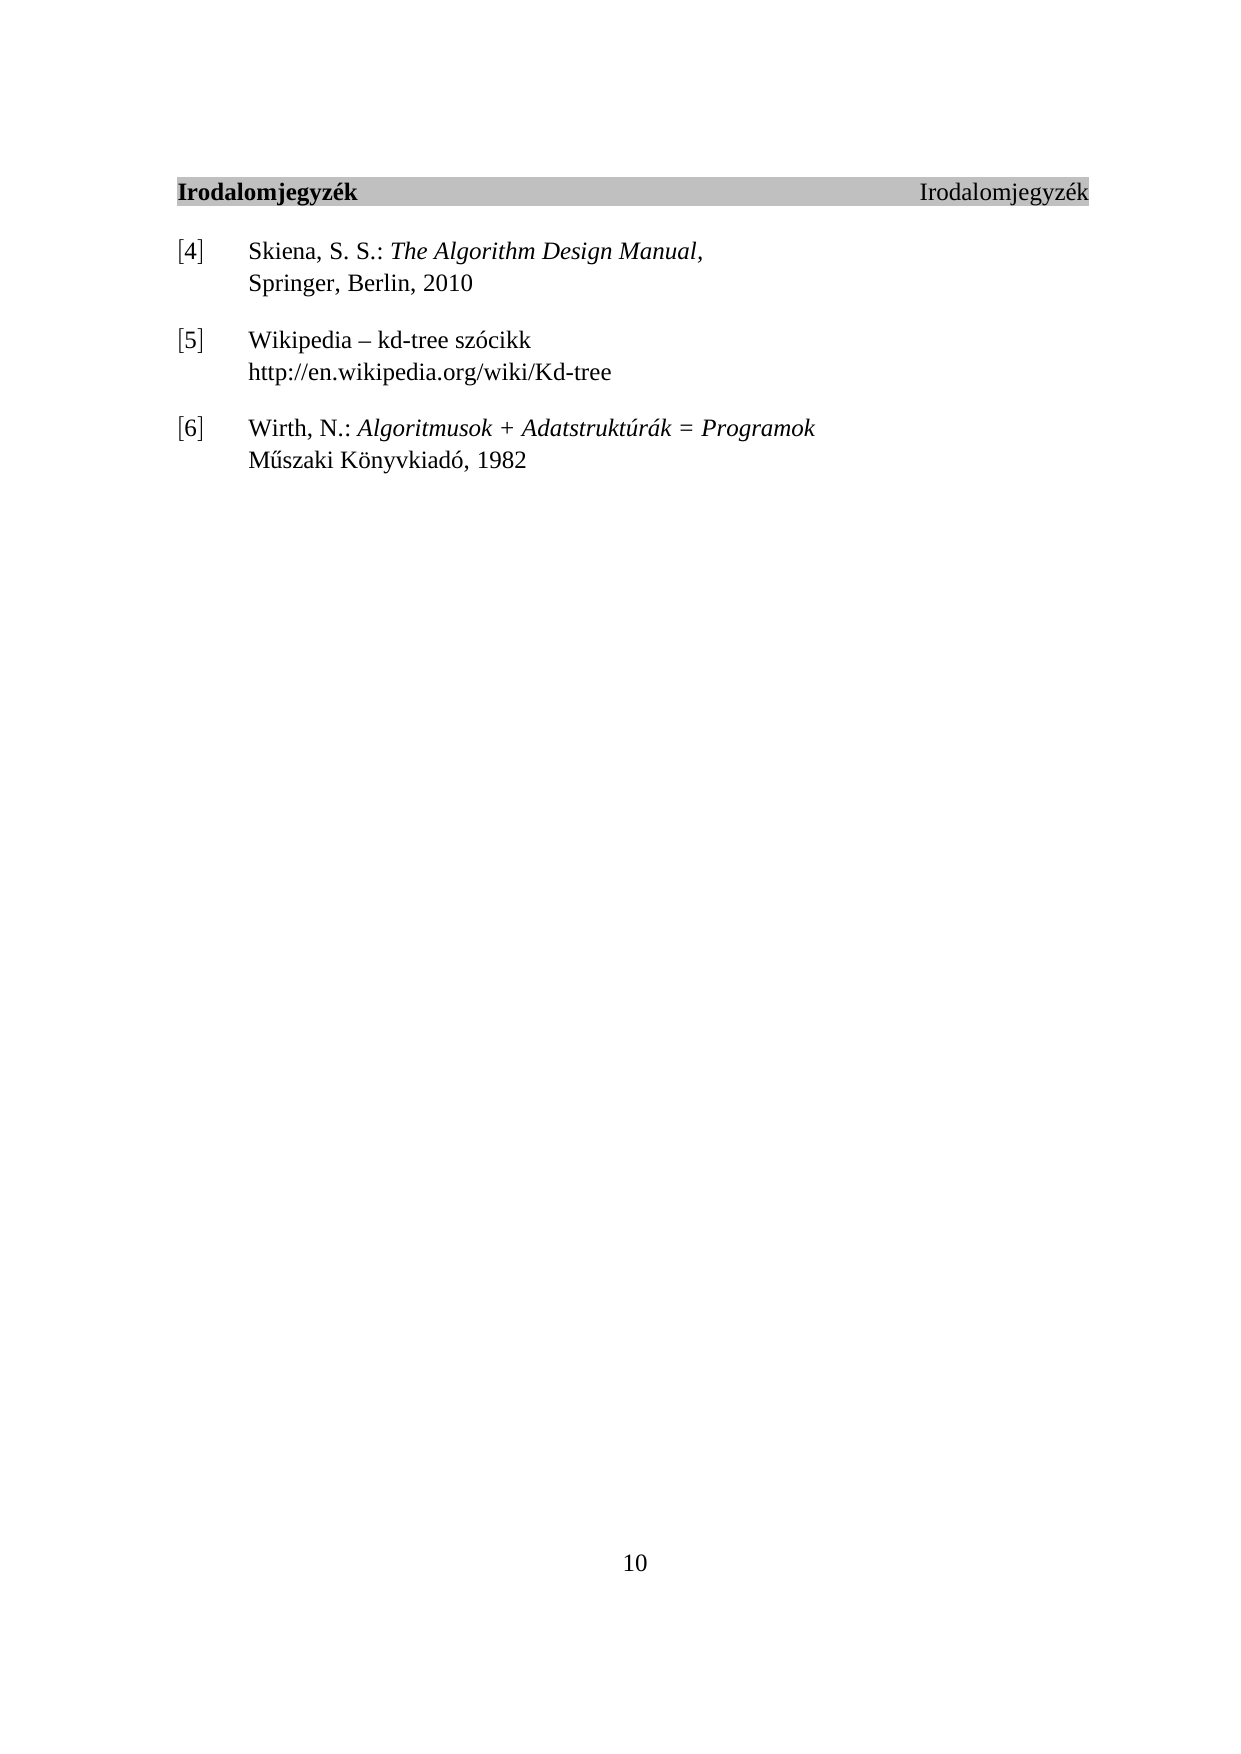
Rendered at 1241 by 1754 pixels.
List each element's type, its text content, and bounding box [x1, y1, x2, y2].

list Wirth, N.: Algoritmusok + Adatstruktúrák = Programok Műszaki Könyvkiadó, 1982 [177, 413, 1093, 474]
list Skiena, S. S.: The Algorithm Design Manual, Springer, Berlin, 2010 [177, 236, 1093, 297]
list Wikipedia – kd-tree szócikk http://en.wikipedia.org/wiki/Kd-tree [177, 324, 1093, 385]
